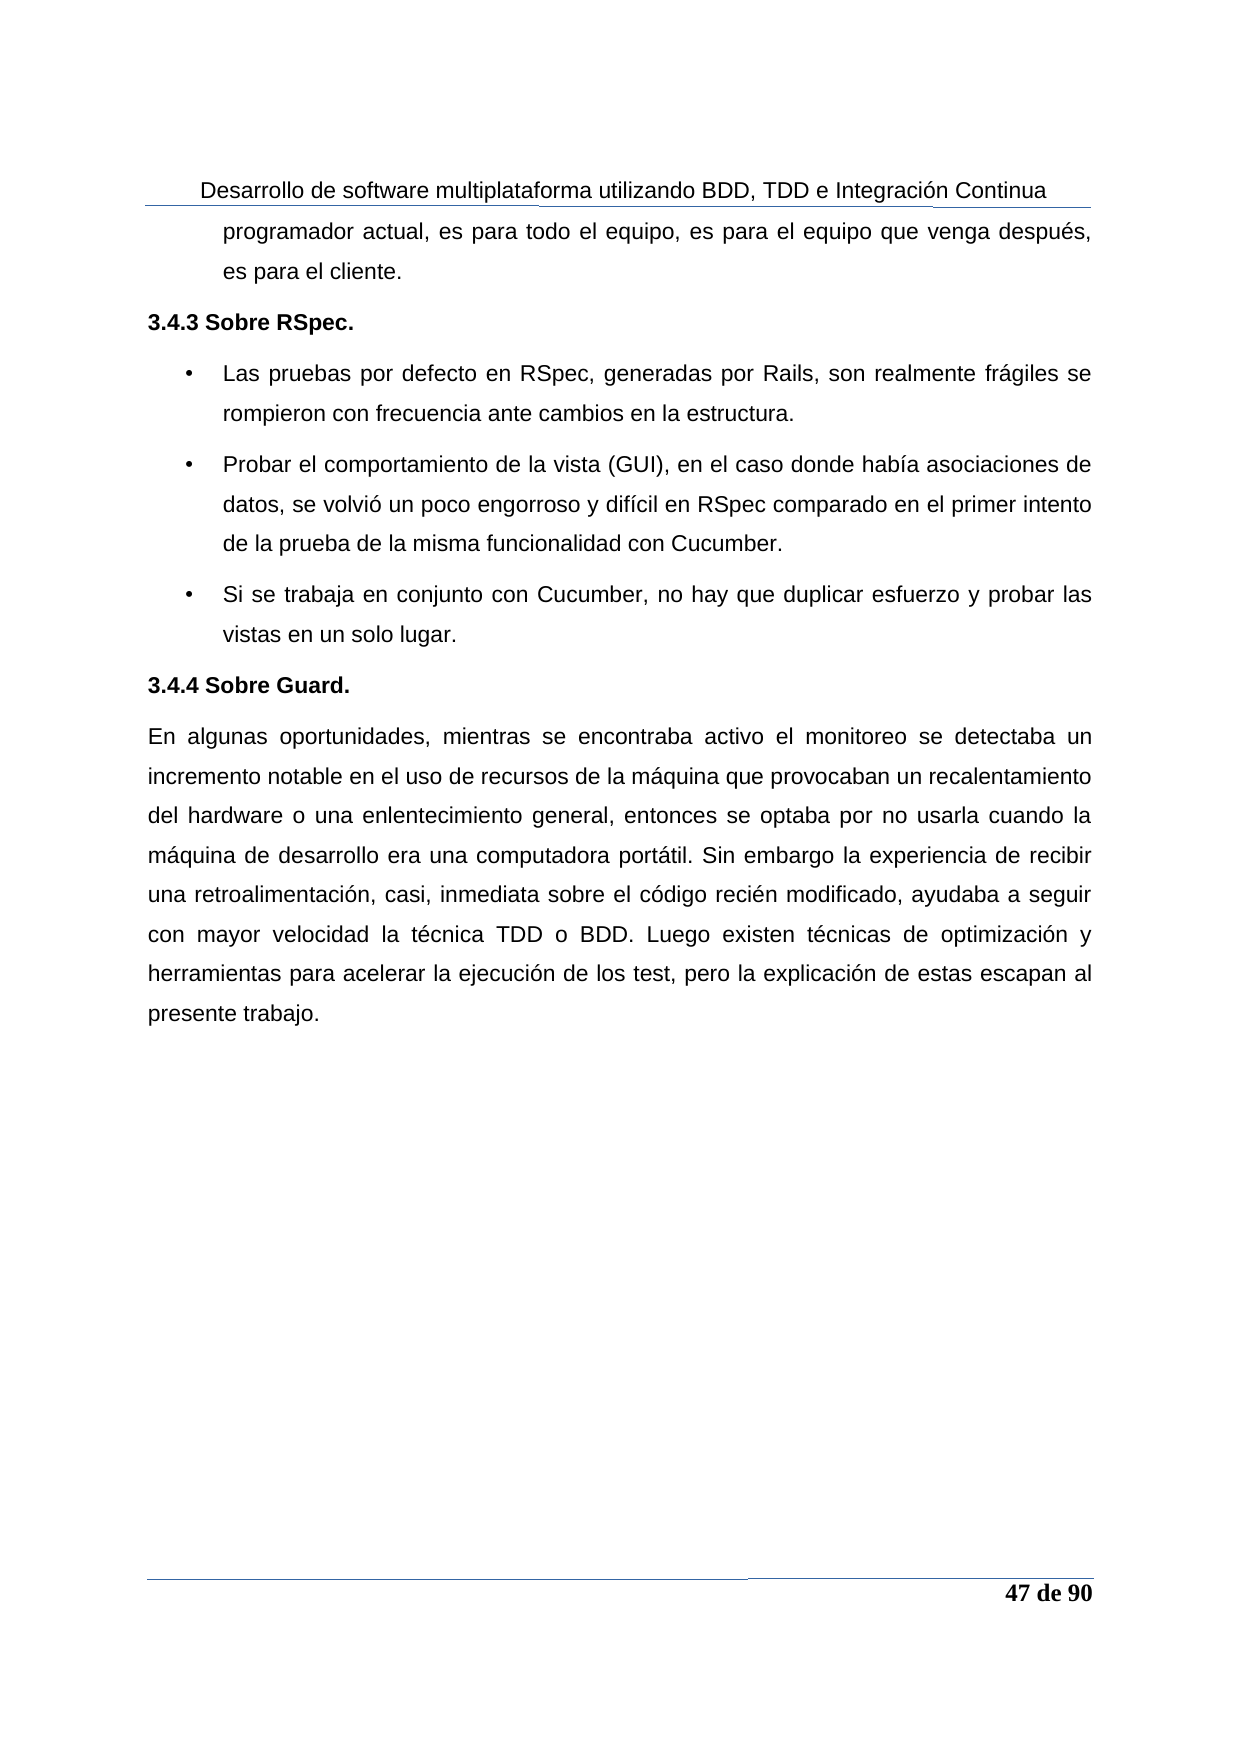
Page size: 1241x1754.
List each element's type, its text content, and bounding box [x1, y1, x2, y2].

text 3.4.3 Sobre RSpec. [148, 309, 1093, 335]
text En algunas oportunidades, mientras se encontraba activo el monitoreo se detectaba un incremento notable en el uso de recursos de la máquina que provocaban un recalentamiento del hardware o una enlentecimiento general, entonces se optaba por no usarla cuando la máquina de desarrollo era una computadora portátil. Sin embargo la experiencia de recibir una retroalimentación, casi, inmediata sobre el código recién modificado, ayudaba a seguir con mayor velocidad la técnica TDD o BDD. Luego existen técnicas de optimización y herramientas para acelerar la ejecución de los test, pero la explicación de estas escapan al presente trabajo. [148, 723, 1093, 1026]
list Probar el comportamiento de la vista (GUI), en el caso donde había asociaciones de datos, se volvió un poco engorroso y difícil en RSpec comparado en el primer intento de la prueba de la misma funcionalidad con Cucumber. [185, 451, 1093, 556]
list Las pruebas por defecto en RSpec, generadas por Rails, son realmente frágiles se rompieron con frecuencia ante cambios en la estructura. [185, 360, 1093, 426]
list programador actual, es para todo el equipo, es para el equipo que venga después, es para el cliente. [185, 218, 1093, 284]
list Si se trabaja en conjunto con Cucumber, no hay que duplicar esfuerzo y probar las vistas en un solo lugar. [185, 581, 1093, 647]
text 3.4.4 Sobre Guard. [148, 672, 1093, 698]
